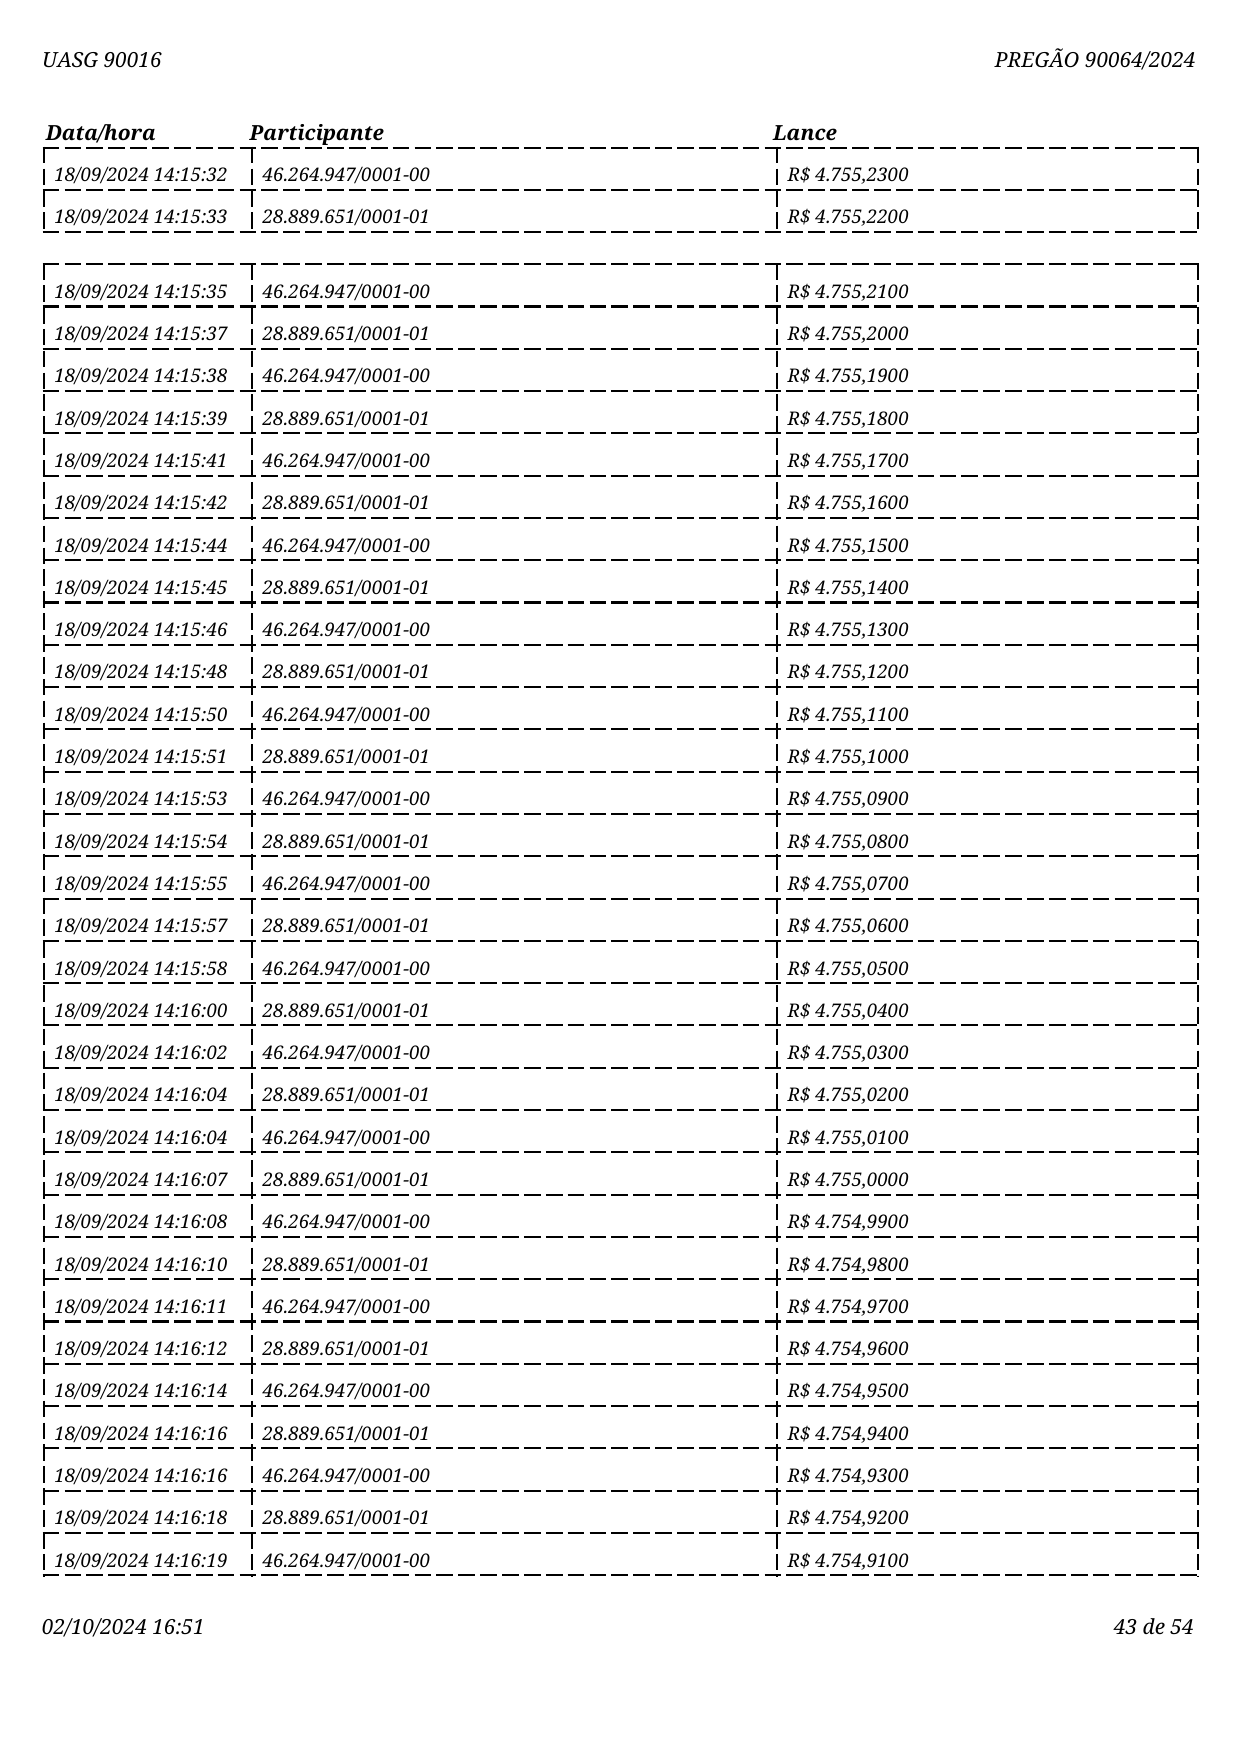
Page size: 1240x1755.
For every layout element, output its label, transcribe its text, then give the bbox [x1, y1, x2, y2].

table_cell 28.889.651/0001-01 [252, 982, 777, 1024]
table_cell R$ 4.755,0200 [777, 1067, 1198, 1109]
table_cell R$ 4.755,2000 [777, 305, 1198, 348]
table_cell 18/09/2024 14:16:10 [44, 1236, 252, 1278]
table_cell 28.889.651/0001-01 [252, 1151, 777, 1193]
table_cell R$ 4.755,0100 [777, 1109, 1198, 1151]
table_cell 28.889.651/0001-01 [252, 390, 777, 432]
table_cell 18/09/2024 14:15:53 [44, 771, 252, 813]
table_cell 18/09/2024 14:15:37 [44, 305, 252, 348]
table_cell 46.264.947/0001-00 [252, 348, 777, 390]
table_cell 18/09/2024 14:16:00 [44, 982, 252, 1024]
table_cell 18/09/2024 14:16:18 [44, 1490, 252, 1532]
table_cell R$ 4.755,1800 [777, 390, 1198, 432]
table_cell 18/09/2024 14:15:58 [44, 940, 252, 982]
table_cell 46.264.947/0001-00 [252, 855, 777, 897]
table_cell 28.889.651/0001-01 [252, 1490, 777, 1532]
table_cell 18/09/2024 14:16:14 [44, 1363, 252, 1405]
table_header 46.264.947/0001-00 [252, 263, 777, 305]
table_cell 46.264.947/0001-00 [252, 432, 777, 474]
table_cell 18/09/2024 14:15:57 [44, 898, 252, 940]
table_cell R$ 4.755,1400 [777, 559, 1198, 601]
table_cell 46.264.947/0001-00 [252, 601, 777, 644]
table_cell R$ 4.755,2300 [777, 147, 1198, 189]
table_cell 18/09/2024 14:15:32 [44, 147, 252, 189]
table_cell 28.889.651/0001-01 [252, 644, 777, 686]
table_cell 46.264.947/0001-00 [252, 1278, 777, 1320]
table_cell 46.264.947/0001-00 [252, 147, 777, 189]
table_cell 46.264.947/0001-00 [252, 517, 777, 559]
table_cell R$ 4.754,9500 [777, 1363, 1198, 1405]
table_cell 46.264.947/0001-00 [252, 1363, 777, 1405]
table_cell 18/09/2024 14:15:51 [44, 728, 252, 771]
table_cell R$ 4.754,9900 [777, 1194, 1198, 1236]
table_cell 18/09/2024 14:16:07 [44, 1151, 252, 1193]
table_cell 28.889.651/0001-01 [252, 898, 777, 940]
table_cell R$ 4.755,1100 [777, 686, 1198, 728]
table_cell 18/09/2024 14:15:39 [44, 390, 252, 432]
table_cell 28.889.651/0001-01 [252, 305, 777, 348]
table_cell 46.264.947/0001-00 [252, 1532, 777, 1574]
table_cell 18/09/2024 14:15:38 [44, 348, 252, 390]
table_cell 18/09/2024 14:16:12 [44, 1320, 252, 1363]
table_cell 18/09/2024 14:15:48 [44, 644, 252, 686]
table_cell 18/09/2024 14:16:11 [44, 1278, 252, 1320]
table_cell 46.264.947/0001-00 [252, 1194, 777, 1236]
table_cell R$ 4.755,0500 [777, 940, 1198, 982]
table_cell R$ 4.755,1900 [777, 348, 1198, 390]
table_cell R$ 4.754,9200 [777, 1490, 1198, 1532]
table_cell 18/09/2024 14:16:04 [44, 1109, 252, 1151]
table_header R$ 4.755,2100 [777, 263, 1198, 305]
table_cell R$ 4.754,9600 [777, 1320, 1198, 1363]
table_cell 28.889.651/0001-01 [252, 728, 777, 771]
table_cell 46.264.947/0001-00 [252, 686, 777, 728]
table_cell 46.264.947/0001-00 [252, 1447, 777, 1489]
table_cell R$ 4.755,1300 [777, 601, 1198, 644]
table_cell R$ 4.755,0300 [777, 1024, 1198, 1067]
table_cell 18/09/2024 14:15:54 [44, 813, 252, 855]
table_cell 18/09/2024 14:16:16 [44, 1405, 252, 1447]
table_cell 28.889.651/0001-01 [252, 1320, 777, 1363]
table_cell 46.264.947/0001-00 [252, 1109, 777, 1151]
table_cell R$ 4.755,0600 [777, 898, 1198, 940]
table_cell R$ 4.755,2200 [777, 189, 1198, 231]
table_cell 28.889.651/0001-01 [252, 1236, 777, 1278]
table_cell R$ 4.755,1200 [777, 644, 1198, 686]
table_header 18/09/2024 14:15:35 [44, 263, 252, 305]
table_cell 28.889.651/0001-01 [252, 813, 777, 855]
table_cell R$ 4.755,1600 [777, 475, 1198, 517]
table_cell 28.889.651/0001-01 [252, 475, 777, 517]
table_cell 18/09/2024 14:15:41 [44, 432, 252, 474]
table_cell R$ 4.755,1000 [777, 728, 1198, 771]
table_cell R$ 4.755,0900 [777, 771, 1198, 813]
table_cell 18/09/2024 14:16:19 [44, 1532, 252, 1574]
table_cell 18/09/2024 14:15:55 [44, 855, 252, 897]
table_cell R$ 4.755,1500 [777, 517, 1198, 559]
table_cell 18/09/2024 14:16:08 [44, 1194, 252, 1236]
table_cell 18/09/2024 14:16:16 [44, 1447, 252, 1489]
table_cell 28.889.651/0001-01 [252, 189, 777, 231]
table_cell 18/09/2024 14:15:44 [44, 517, 252, 559]
table_cell 46.264.947/0001-00 [252, 771, 777, 813]
table_cell 28.889.651/0001-01 [252, 1067, 777, 1109]
table_cell 18/09/2024 14:15:46 [44, 601, 252, 644]
table_cell R$ 4.754,9800 [777, 1236, 1198, 1278]
table_cell 18/09/2024 14:15:42 [44, 475, 252, 517]
table_cell R$ 4.754,9400 [777, 1405, 1198, 1447]
table_cell 18/09/2024 14:15:50 [44, 686, 252, 728]
table_cell 28.889.651/0001-01 [252, 559, 777, 601]
table_cell R$ 4.755,1700 [777, 432, 1198, 474]
table_cell 46.264.947/0001-00 [252, 1024, 777, 1067]
table_cell 28.889.651/0001-01 [252, 1405, 777, 1447]
table_cell R$ 4.754,9100 [777, 1532, 1198, 1574]
table_cell R$ 4.754,9300 [777, 1447, 1198, 1489]
table_cell R$ 4.755,0400 [777, 982, 1198, 1024]
table_cell 18/09/2024 14:16:02 [44, 1024, 252, 1067]
table_cell 18/09/2024 14:15:33 [44, 189, 252, 231]
table_cell R$ 4.755,0700 [777, 855, 1198, 897]
table_cell R$ 4.755,0800 [777, 813, 1198, 855]
table_cell R$ 4.754,9700 [777, 1278, 1198, 1320]
table_cell R$ 4.755,0000 [777, 1151, 1198, 1193]
table_cell 46.264.947/0001-00 [252, 940, 777, 982]
table_cell 18/09/2024 14:15:45 [44, 559, 252, 601]
table_cell 18/09/2024 14:16:04 [44, 1067, 252, 1109]
